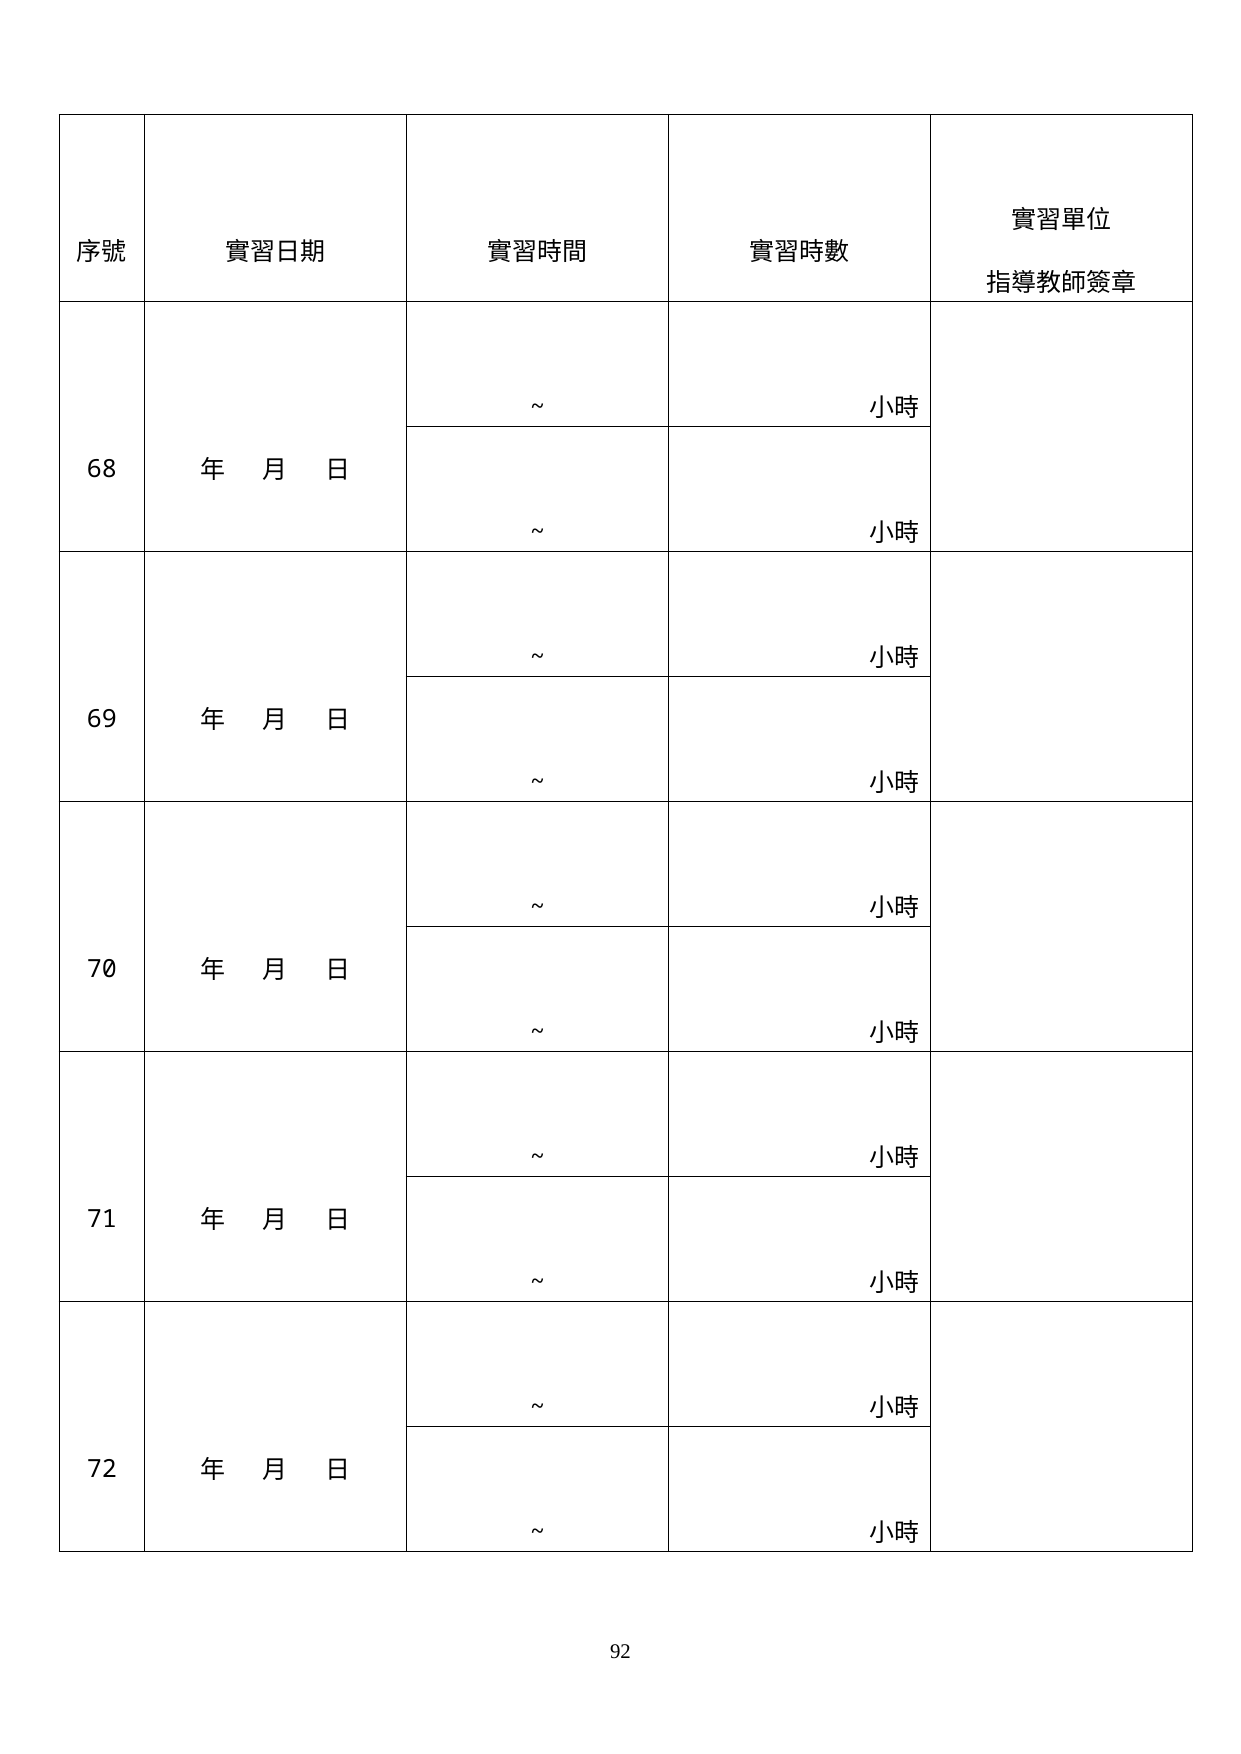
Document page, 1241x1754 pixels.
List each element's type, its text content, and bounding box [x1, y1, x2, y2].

table_cell 小時 [669, 802, 930, 926]
table_cell 小時 [669, 1427, 930, 1551]
table_cell 72 [60, 1302, 144, 1551]
table_cell [931, 302, 1192, 551]
table_cell 年 月 日 [145, 302, 406, 551]
table_cell ~ [407, 1177, 668, 1301]
table_cell 年 月 日 [145, 802, 406, 1051]
table_cell ~ [407, 927, 668, 1051]
table_cell ~ [407, 427, 668, 551]
table_header 序號 [60, 115, 144, 301]
table_cell 68 [60, 302, 144, 551]
table_cell 小時 [669, 927, 930, 1051]
table_cell ~ [407, 802, 668, 926]
table_header 實習時數 [669, 115, 930, 301]
table_cell 小時 [669, 427, 930, 551]
table_cell ~ [407, 1052, 668, 1176]
table_header 實習單位 指導教師簽章 [931, 115, 1192, 301]
table_cell [931, 1052, 1192, 1301]
table_cell 69 [60, 552, 144, 801]
table_cell 小時 [669, 1302, 930, 1426]
table_cell 年 月 日 [145, 1302, 406, 1551]
table_cell ~ [407, 552, 668, 676]
table_cell 小時 [669, 677, 930, 801]
table_cell 小時 [669, 1177, 930, 1301]
table_cell ~ [407, 302, 668, 426]
table_cell [931, 552, 1192, 801]
table_cell 70 [60, 802, 144, 1051]
table_header 實習日期 [145, 115, 406, 301]
table_cell 小時 [669, 552, 930, 676]
table_cell ~ [407, 677, 668, 801]
table_cell [931, 802, 1192, 1051]
table_cell 年 月 日 [145, 552, 406, 801]
table_cell 小時 [669, 1052, 930, 1176]
table_cell [931, 1302, 1192, 1551]
table_header 實習時間 [407, 115, 668, 301]
table_cell 71 [60, 1052, 144, 1301]
table_cell 小時 [669, 302, 930, 426]
table_cell ~ [407, 1302, 668, 1426]
table_cell 年 月 日 [145, 1052, 406, 1301]
table_cell ~ [407, 1427, 668, 1551]
